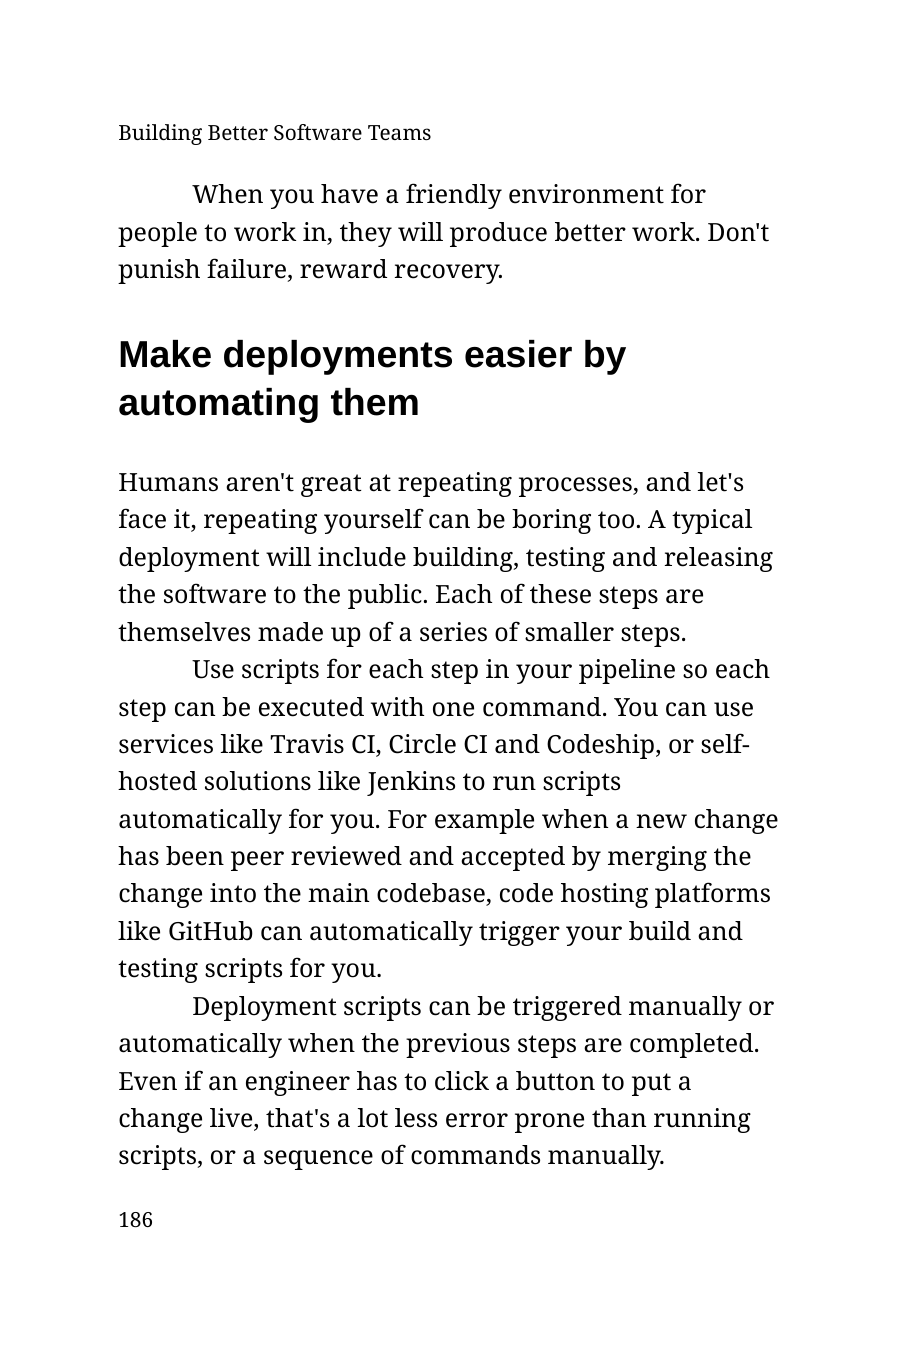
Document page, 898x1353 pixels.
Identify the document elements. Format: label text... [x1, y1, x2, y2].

text Deployment scripts can be triggered manually or automatically when the previous steps are completed. Even if an engineer has to click a button to put a change live, that's a lot less error prone than running scripts, or a sequence of commands manually. [118, 988, 779, 1172]
subtitle Make deployments easier by automating them [118, 333, 779, 423]
text Humans aren't great at repeating processes, and let's face it, repeating yourself can be boring too. A typical deployment will include building, testing and releasing the software to the public. Each of these steps are themselves made up of a series of smaller steps. [118, 465, 779, 648]
text Use scripts for each step in your pipeline so each step can be executed with one command. You can use services like Travis CI, Circle CI and Codeship, or self-hosted solutions like Jenkins to run scripts automatically for you. For example when a new change has been peer reviewed and accepted by merging the change into the main codebase, code hosting platforms like GitHub can automatically trigger your build and testing scripts for you. [118, 652, 779, 985]
text When you have a friendly environment for people to work in, they will produce better work. Don't punish failure, reward recovery. [118, 177, 779, 286]
